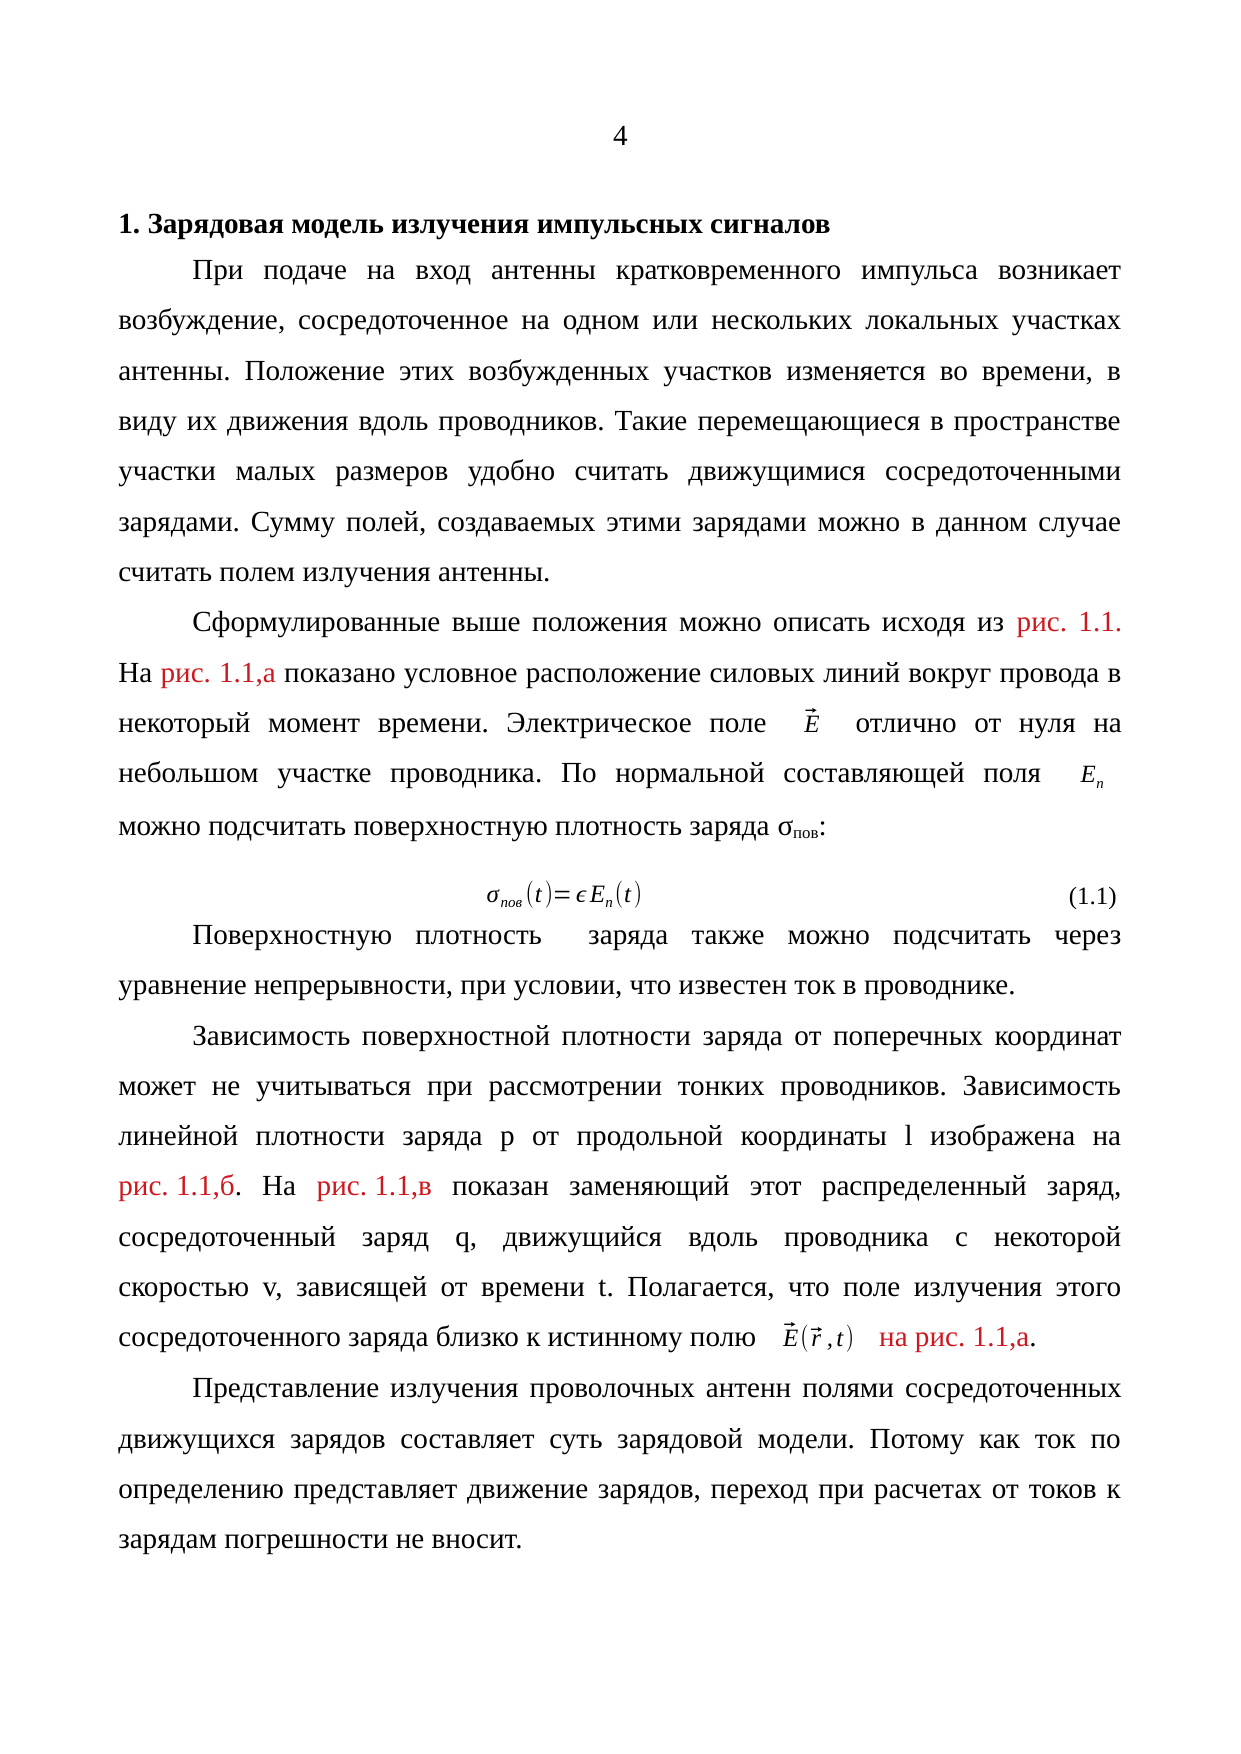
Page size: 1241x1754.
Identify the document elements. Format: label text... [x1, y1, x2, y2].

table_header (1.1) [1010, 874, 1122, 917]
table_header [118, 874, 1010, 917]
text При подаче на вход антенны кратковременного импульса возникает возбуждение, сосредоточенное на одном или нескольких локальных участках антенны. Положение этих возбужденных участков изменяется во времени, в виду их движения вдоль проводников. Такие перемещающиеся в пространстве участки малых размеров удобно считать движущимися сосредоточенными зарядами. Сумму полей, создаваемых этими зарядами можно в данном случае считать полем излучения антенны. [118, 252, 1122, 588]
text Зависимость поверхностной плотности заряда от поперечных координат может не учитываться при рассмотрении тонких проводников. Зависимость линейной плотности заряда p от продольной координаты l изображена на рис. 1.1,б. На рис. 1.1,в показан заменяющий этот распределенный заряд, сосредоточенный заряд q, движущийся вдоль проводника с некоторой скоростью v, зависящей от времени t. Полагается, что поле излучения этого сосредоточенного заряда близко к истинному полю на рис. 1.1,а. [118, 1018, 1122, 1354]
subtitle 1. Зарядовая модель излучения импульсных сигналов [118, 206, 1122, 240]
text Сформулированные выше положения можно описать исходя из рис. 1.1. На рис. 1.1,а показано условное расположение силовых линий вокруг провода в некоторый момент времени. Электрическое поле отлично от нуля на небольшом участке проводника. По нормальной составляющей поля можно подсчитать поверхностную плотность заряда σпов: [118, 604, 1122, 842]
text Представление излучения проволочных антенн полями сосредоточенных движущихся зарядов составляет суть зарядовой модели. Потому как ток по определению представляет движение зарядов, переход при расчетах от токов к зарядам погрешности не вносит. [118, 1371, 1122, 1555]
text Поверхностную плотность заряда также можно подсчитать через уравнение непрерывности, при условии, что известен ток в проводнике. [118, 917, 1122, 1001]
